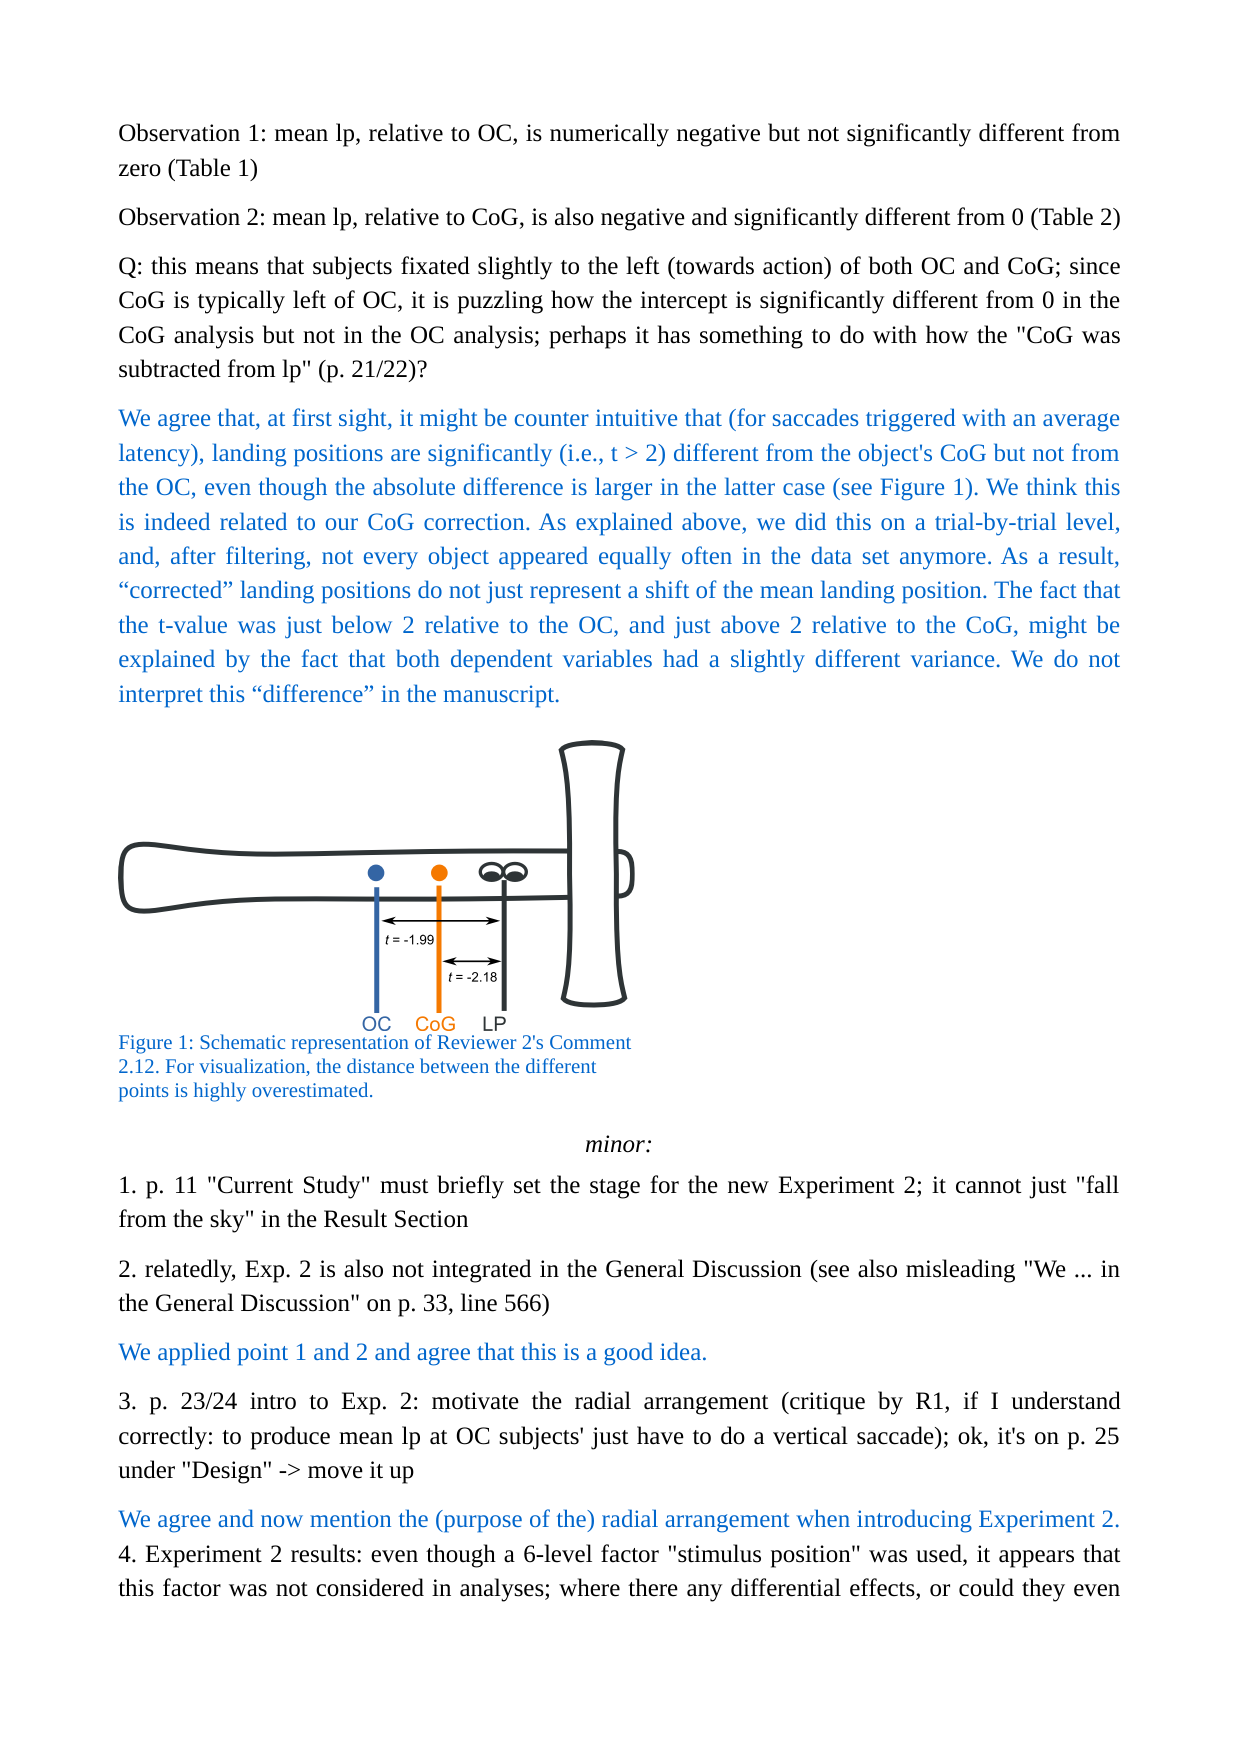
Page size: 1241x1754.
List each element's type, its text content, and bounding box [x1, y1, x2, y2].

text 3. p. 23/24 intro to Exp. 2: motivate the radial arrangement (critique by R1, if I understand correctly: to produce mean lp at OC subjects' just have to do a vertical saccade); ok, it's on p. 25 under "Design" -> move it up [118, 1386, 1122, 1484]
text We agree that, at first sight, it might be counter intuitive that (for saccades triggered with an average latency), landing positions are significantly (i.e., t > 2) different from the object's CoG but not from the OC, even though the absolute difference is larger in the latter case (see Figure 1). We think this is indeed related to our CoG correction. As explained above, we did this on a trial-by-trial level, and, after filtering, not every object appeared equally often in the data set anymore. As a result, “corrected” landing positions do not just represent a shift of the mean landing position. The fact that the t-value was just below 2 relative to the OC, and just above 2 relative to the CoG, might be explained by the fact that both dependent variables had a slightly different variance. We do not interpret this “difference” in the manuscript. [118, 403, 1122, 708]
text We agree and now mention the (purpose of the) radial arrangement when introducing Experiment 2. 4. Experiment 2 results: even though a 6-level factor "stimulus position" was used, it appears that this factor was not considered in analyses; where there any differential effects, or could they even [118, 1504, 1122, 1602]
text 2. relatedly, Exp. 2 is also not integrated in the General Discussion (see also misleading "We ... in the General Discussion" on p. 33, line 566) [118, 1254, 1122, 1317]
text Q: this means that subjects fixated slightly to the left (towards action) of both OC and CoG; since CoG is typically left of OC, it is puzzling how the intercept is significantly different from 0 in the CoG analysis but not in the OC analysis; perhaps it has something to do with how the "CoG was subtracted from lp" (p. 21/22)? [118, 251, 1122, 383]
text Observation 1: mean lp, relative to OC, is numerically negative but not significantly different from zero (Table 1) [118, 118, 1122, 181]
text 1. p. 11 "Current Study" must briefly set the stage for the new Experiment 2; it cannot just "fall from the sky" in the Result Section [118, 1170, 1122, 1233]
subtitle minor: [118, 1129, 1122, 1158]
picture [118, 740, 635, 1031]
text Observation 2: mean lp, relative to CoG, is also negative and significantly different from 0 (Table 2) [118, 202, 1122, 230]
text We applied point 1 and 2 and agree that this is a good idea. [118, 1337, 1122, 1366]
text Figure 1: Schematic representation of Reviewer 2's Comment 2.12. For visualization, the distance between the different points is highly overestimated. [118, 1031, 634, 1102]
